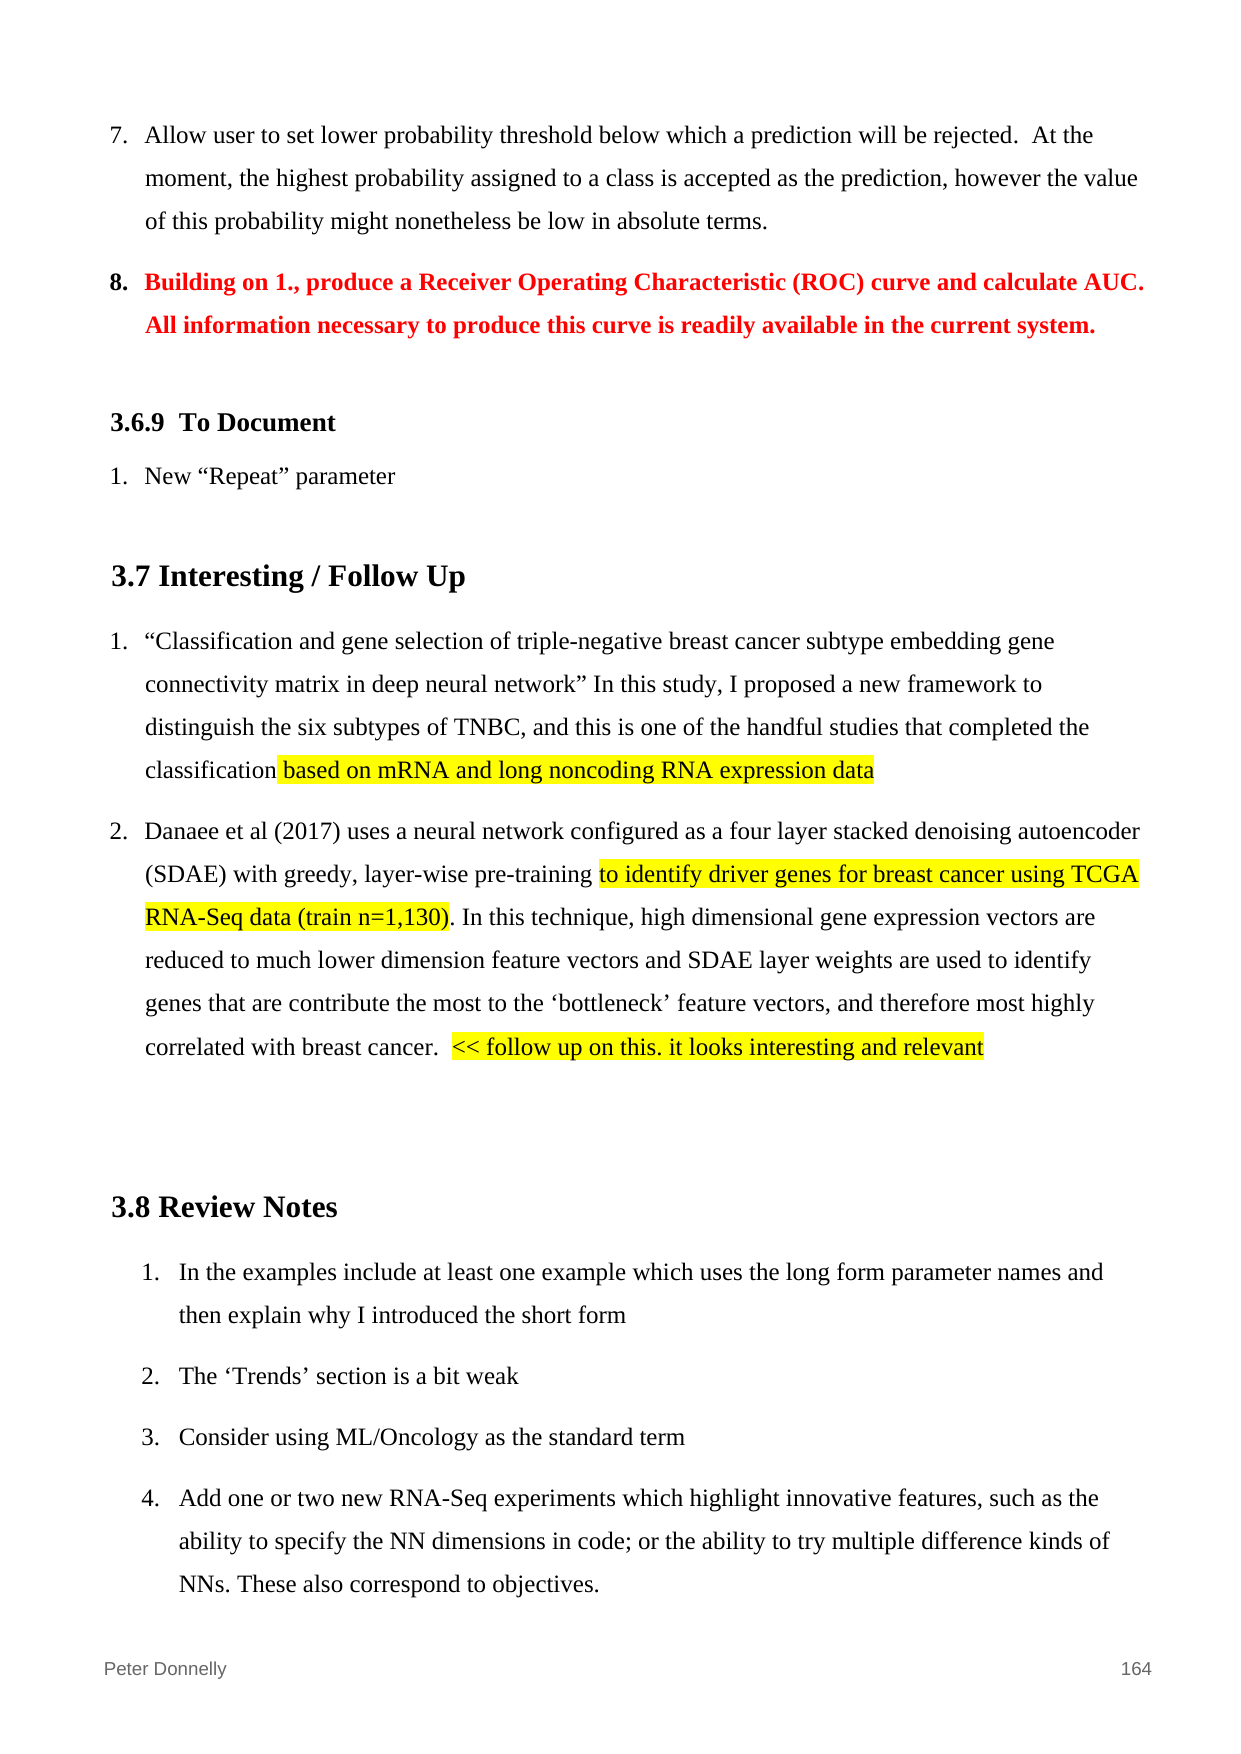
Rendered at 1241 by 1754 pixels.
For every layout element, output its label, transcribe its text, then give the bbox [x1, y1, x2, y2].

list New “Repeat” parameter [109, 461, 1146, 490]
subtitle To Document [103, 406, 1146, 437]
list The ‘Trends’ section is a bit weak [141, 1361, 1146, 1390]
list Building on 1., produce a Receiver Operating Characteristic (ROC) curve and calculate AUC. All information necessary to produce this curve is readily available in the current system. [109, 267, 1146, 339]
list Danaee et al (2017) uses a neural network configured as a four layer stacked denoising autoencoder (SDAE) with greedy, layer-wise pre-training to identify driver genes for breast cancer using TCGA RNA-Seq data (train n=1,130). In this technique, high dimensional gene expression vectors are reduced to much lower dimension feature vectors and SDAE layer weights are used to identify genes that are contribute the most to the ‘bottleneck’ feature vectors, and therefore most highly correlated with breast cancer. << follow up on this. it looks interesting and relevant [109, 816, 1146, 1060]
list Consider using ML/Oncology as the standard term [141, 1422, 1146, 1451]
list “Classification and gene selection of triple-negative breast cancer subtype embedding gene connectivity matrix in deep neural network” In this study, I proposed a new framework to distinguish the six subtypes of TNBC, and this is one of the handful studies that completed the classification based on mRNA and long noncoding RNA expression data [109, 626, 1146, 784]
subtitle Review Notes [103, 1189, 1146, 1224]
subtitle Interesting / Follow Up [103, 557, 1146, 593]
list In the examples include at least one example which uses the long form parameter names and then explain why I introduced the short form [141, 1257, 1146, 1329]
list Allow user to set lower probability threshold below which a prediction will be rejected. At the moment, the highest probability assigned to a class is accepted as the prediction, however the value of this probability might nonetheless be low in absolute terms. [109, 120, 1146, 235]
list Add one or two new RNA-Seq experiments which highlight innovative features, such as the ability to specify the NN dimensions in code; or the ability to try multiple difference kinds of NNs. These also correspond to objectives. [141, 1483, 1146, 1598]
